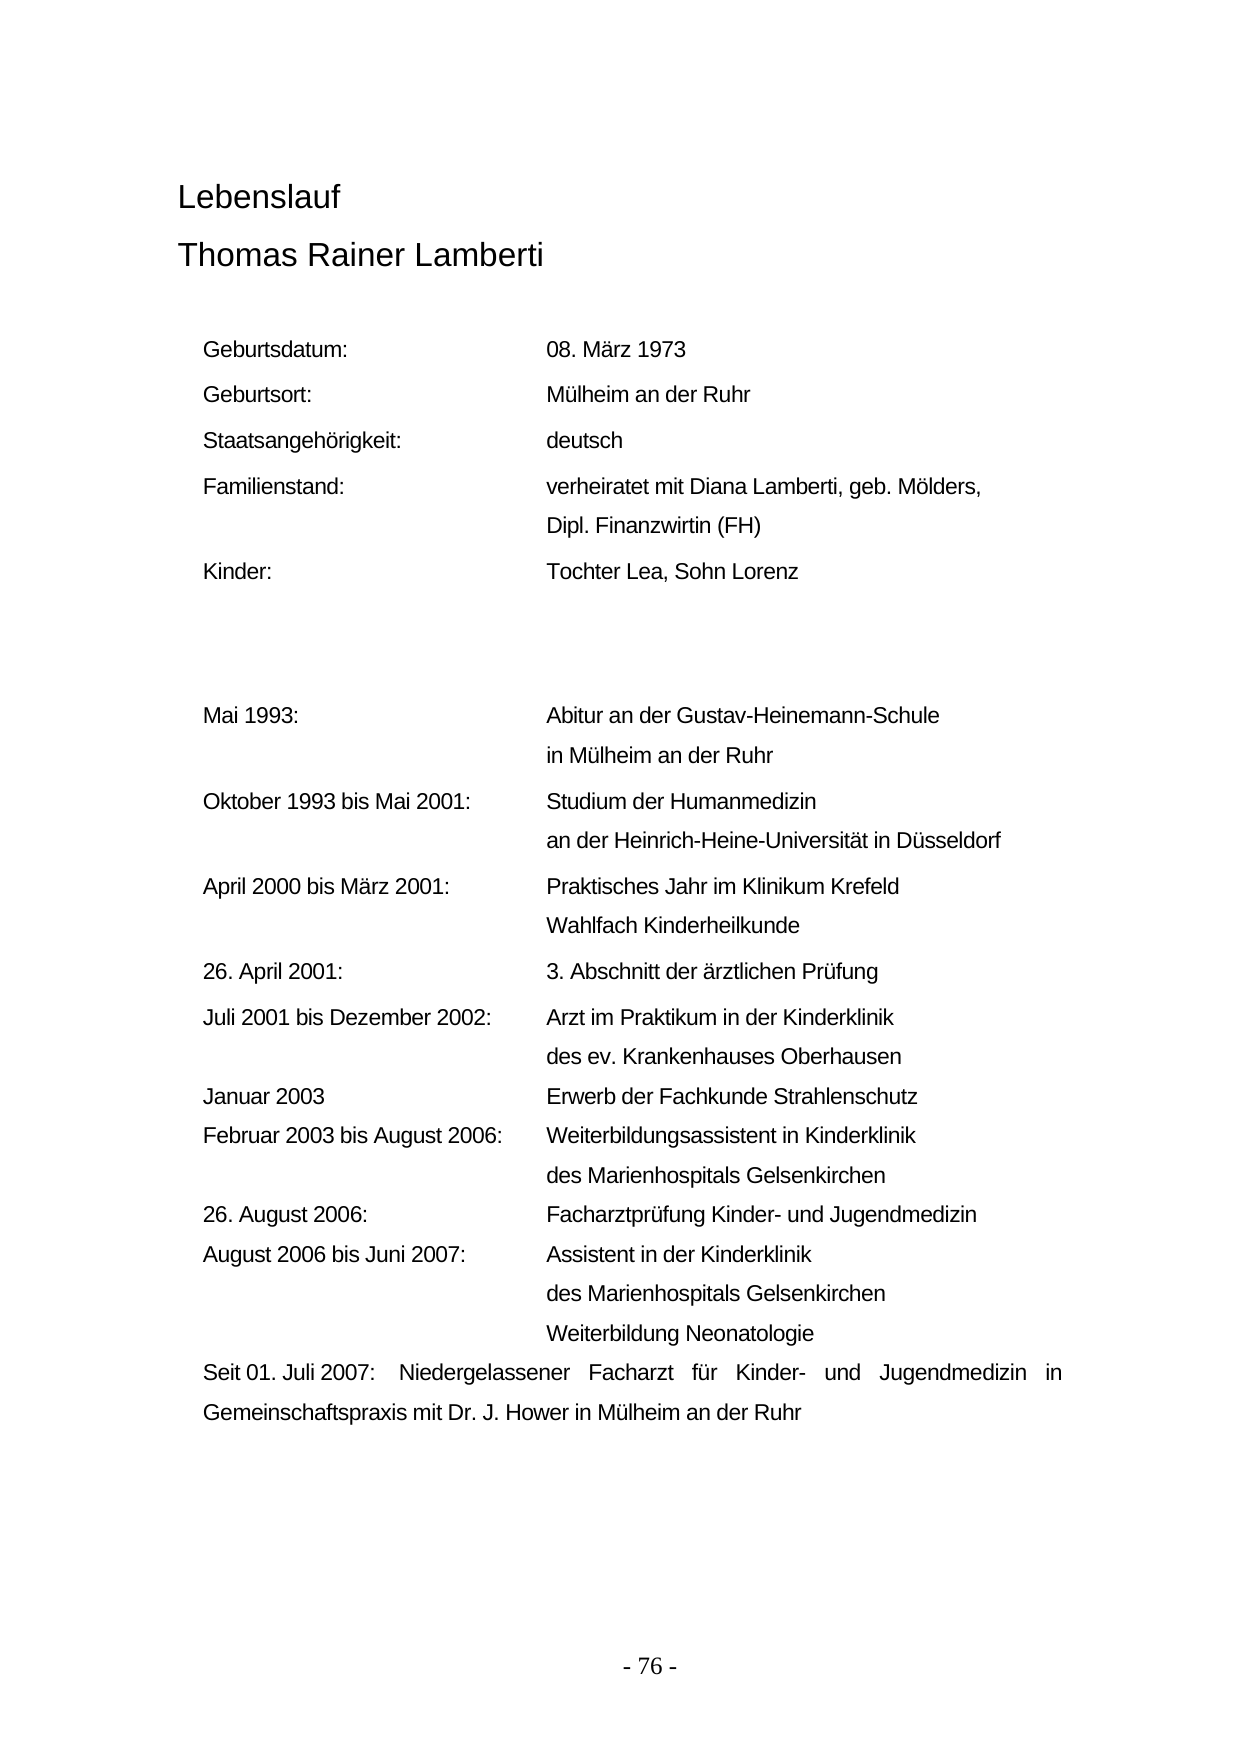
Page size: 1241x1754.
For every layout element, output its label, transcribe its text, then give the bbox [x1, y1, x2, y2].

list des Marienhospitals Gelsenkirchen [325, 1280, 1063, 1306]
list Oktober 1993 bis Mai 2001: Studium der Humanmedizin an der Heinrich-Heine-Universität in Düsseldorf [177, 788, 1063, 853]
list 26. August 2006: Facharztprüfung Kinder- und Jugendmedizin [177, 1201, 1063, 1227]
list Mai 1993: Abitur an der Gustav-Heinemann-Schule in Mülheim an der Ruhr [177, 702, 1063, 768]
list Februar 2003 bis August 2006: Weiterbildungsassistent in Kinderklinik des Marienhospitals Gelsenkirchen [177, 1122, 1063, 1188]
list Seit 01. Juli 2007: Niedergelassener Facharzt für Kinder- und Jugendmedizin in Gemeinschaftspraxis mit Dr. J. Hower in Mülheim an der Ruhr [177, 1359, 1063, 1425]
list Geburtsdatum: 08. März 1973 [177, 336, 1063, 362]
list Familienstand: verheiratet mit Diana Lamberti, geb. Mölders, Dipl. Finanzwirtin (FH) [177, 473, 1063, 538]
list April 2000 bis März 2001: Praktisches Jahr im Klinikum Krefeld Wahlfach Kinderheilkunde [177, 873, 1063, 939]
list Januar 2003 Erwerb der Fachkunde Strahlenschutz [177, 1083, 1063, 1109]
list August 2006 bis Juni 2007: Assistent in der Kinderklinik [177, 1241, 1063, 1267]
text Thomas Rainer Lamberti [177, 235, 1063, 273]
list des ev. Krankenhauses Oberhausen [251, 1043, 1063, 1069]
list Kinder: Tochter Lea, Sohn Lorenz [177, 558, 1063, 584]
list Weiterbildung Neonatologie [325, 1319, 1063, 1346]
text Lebenslauf [177, 177, 1063, 216]
list Juli 2001 bis Dezember 2002: Arzt im Praktikum in der Kinderklinik [177, 1004, 1063, 1030]
list 26. April 2001: 3. Abschnitt der ärztlichen Prüfung [177, 958, 1063, 984]
list Staatsangehörigkeit: deutsch [177, 427, 1063, 453]
list Geburtsort: Mülheim an der Ruhr [177, 381, 1063, 408]
